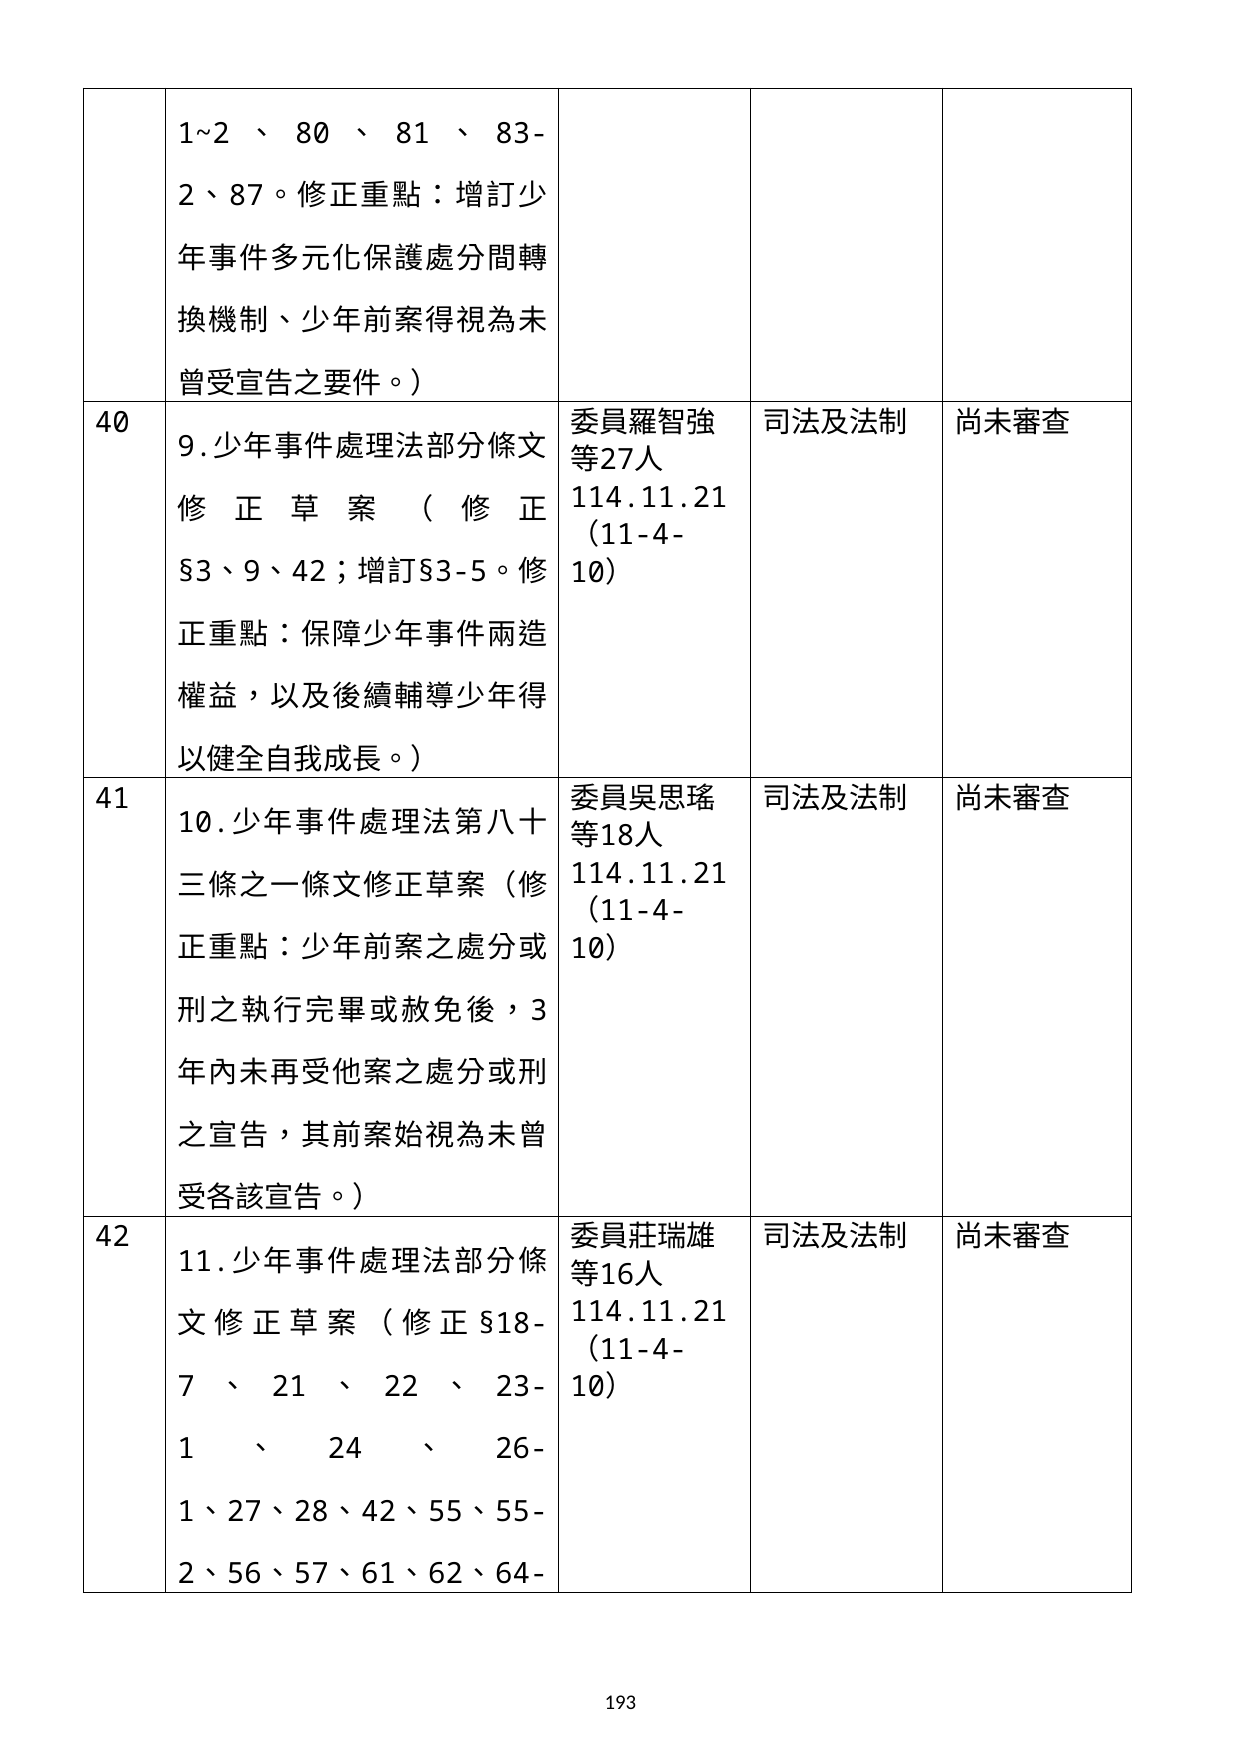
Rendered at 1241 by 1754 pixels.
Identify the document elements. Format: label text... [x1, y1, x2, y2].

table_cell [751, 89, 942, 401]
table_cell [84, 89, 165, 401]
table_cell 11.少年事件處理法部分條文修正草案（修正§18-7、21、22、23-1、24、26-1、27、28、42、55、55-2、56、57、61、62、64- [166, 1217, 558, 1592]
table_cell 尚未審查 [943, 778, 1131, 1216]
table_cell 委員莊瑞雄 等16人 114.11.21 （11-4-10） [559, 1217, 750, 1592]
table_cell 41 [84, 778, 165, 1216]
table_cell 委員吳思瑤 等18人 114.11.21 （11-4-10） [559, 778, 750, 1216]
table_cell [943, 89, 1131, 401]
table_cell 40 [84, 402, 165, 777]
table_cell 司法及法制 [751, 402, 942, 777]
table_cell 10.少年事件處理法第八十三條之一條文修正草案（修正重點：少年前案之處分或刑之執行完畢或赦免後，3年內未再受他案之處分或刑之宣告，其前案始視為未曾受各該宣告。） [166, 778, 558, 1216]
table_cell 司法及法制 [751, 778, 942, 1216]
table_cell 尚未審查 [943, 1217, 1131, 1592]
table_cell 1~2、80、81、83-2、87。修正重點：增訂少年事件多元化保護處分間轉換機制、少年前案得視為未曾受宣告之要件。） [166, 89, 558, 401]
table_cell 委員羅智強 等27人 114.11.21 （11-4-10） [559, 402, 750, 777]
table_cell 尚未審查 [943, 402, 1131, 777]
table_cell [559, 89, 750, 401]
table_cell 司法及法制 [751, 1217, 942, 1592]
table_cell 9.少年事件處理法部分條文修正草案（修正§3、9、42；增訂§3-5。修正重點：保障少年事件兩造權益，以及後續輔導少年得以健全自我成長。） [166, 402, 558, 777]
table_cell 42 [84, 1217, 165, 1592]
